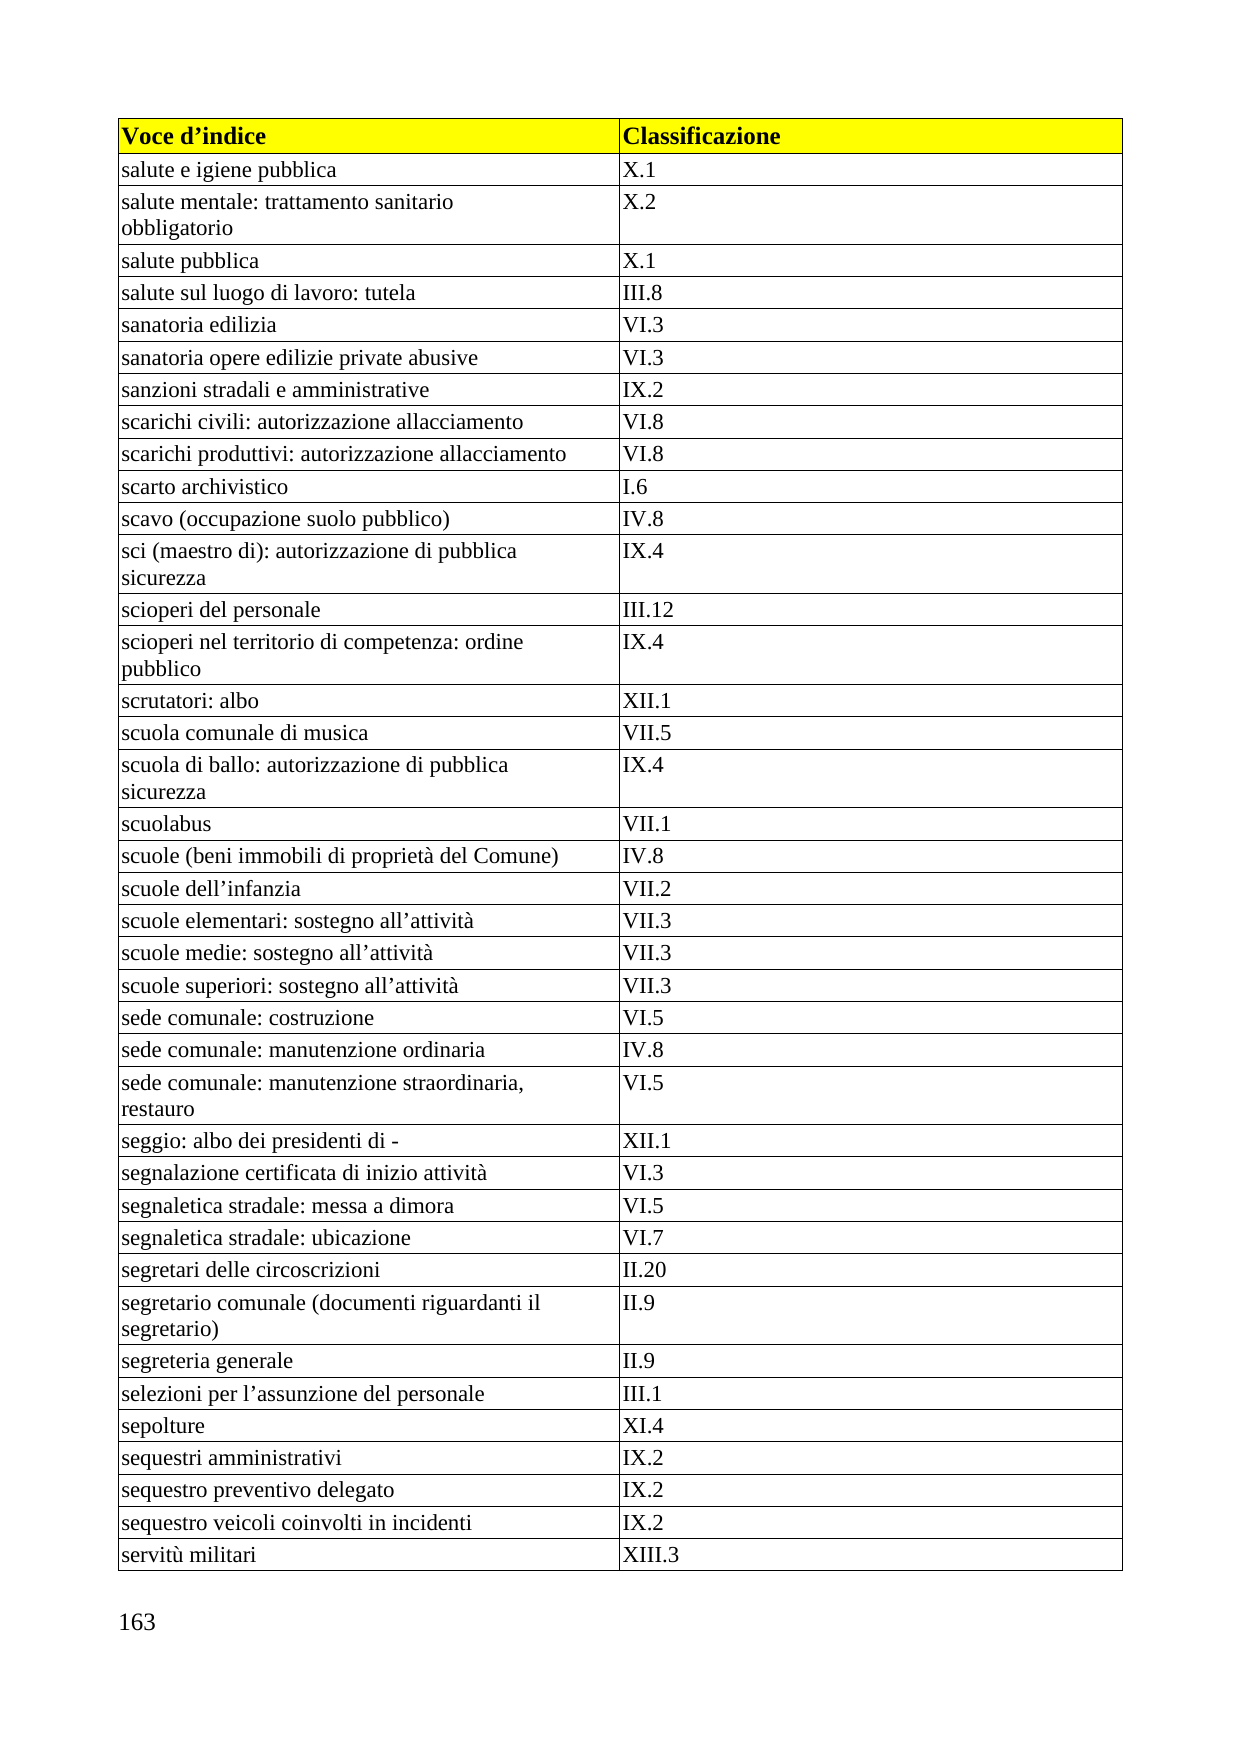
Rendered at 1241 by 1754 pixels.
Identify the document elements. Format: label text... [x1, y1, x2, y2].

table_cell scavo (occupazione suolo pubblico) [119, 503, 619, 534]
table_cell scioperi del personale [119, 594, 619, 625]
table_cell selezioni per l’assunzione del personale [119, 1378, 619, 1409]
table_cell II.20 [620, 1254, 1122, 1286]
table_cell scuole superiori: sostegno all’attività [119, 970, 619, 1001]
table_cell sede comunale: manutenzione straordinaria, restauro [119, 1067, 619, 1124]
table_cell salute sul luogo di lavoro: tutela [119, 277, 619, 308]
table_cell segreteria generale [119, 1345, 619, 1377]
table_cell salute mentale: trattamento sanitario obbligatorio [119, 186, 619, 244]
table_cell III.12 [620, 594, 1122, 625]
table_cell sanatoria edilizia [119, 309, 619, 341]
table_cell scrutatori: albo [119, 685, 619, 716]
table_cell VII.3 [620, 905, 1122, 936]
table_cell X.1 [620, 245, 1122, 276]
table_cell sede comunale: manutenzione ordinaria [119, 1034, 619, 1066]
table_cell sanzioni stradali e amministrative [119, 374, 619, 405]
table_cell scuolabus [119, 808, 619, 839]
table_cell XI.4 [620, 1410, 1122, 1441]
table_cell VI.3 [620, 342, 1122, 373]
table_cell X.2 [620, 186, 1122, 244]
table_cell VI.8 [620, 406, 1122, 437]
table_cell scuole elementari: sostegno all’attività [119, 905, 619, 936]
table_cell IX.4 [620, 535, 1122, 593]
table_cell scuole medie: sostegno all’attività [119, 937, 619, 969]
table_cell sequestri amministrativi [119, 1442, 619, 1473]
table_cell IX.2 [620, 1442, 1122, 1473]
table_cell IX.2 [620, 374, 1122, 405]
table_cell III.8 [620, 277, 1122, 308]
table_cell IX.2 [620, 1475, 1122, 1506]
table_cell scuola comunale di musica [119, 717, 619, 748]
table_cell salute e igiene pubblica [119, 154, 619, 185]
table_cell VII.3 [620, 937, 1122, 969]
table_cell sepolture [119, 1410, 619, 1441]
table_cell III.1 [620, 1378, 1122, 1409]
table_cell VII.2 [620, 873, 1122, 904]
table_cell segnalazione certificata di inizio attività [119, 1157, 619, 1189]
table_cell I.6 [620, 471, 1122, 502]
table_cell XII.1 [620, 685, 1122, 716]
table_cell sequestro preventivo delegato [119, 1475, 619, 1506]
table_cell VI.5 [620, 1067, 1122, 1124]
table_cell VI.5 [620, 1002, 1122, 1033]
table_cell sequestro veicoli coinvolti in incidenti [119, 1507, 619, 1538]
table_cell segretario comunale (documenti riguardanti il segretario) [119, 1287, 619, 1344]
table_cell IV.8 [620, 1034, 1122, 1066]
table_cell seggio: albo dei presidenti di - [119, 1125, 619, 1156]
table_cell scarto archivistico [119, 471, 619, 502]
table_cell sede comunale: costruzione [119, 1002, 619, 1033]
table_cell servitù militari [119, 1539, 619, 1570]
table_cell VI.3 [620, 1157, 1122, 1189]
table_cell sci (maestro di): autorizzazione di pubblica sicurezza [119, 535, 619, 593]
table_header Classificazione [620, 119, 1122, 153]
table_cell scuole (beni immobili di proprietà del Comune) [119, 841, 619, 872]
table_cell XIII.3 [620, 1539, 1122, 1570]
table_cell scarichi civili: autorizzazione allacciamento [119, 406, 619, 437]
table_cell VII.1 [620, 808, 1122, 839]
table_cell VI.3 [620, 309, 1122, 341]
table_cell segretari delle circoscrizioni [119, 1254, 619, 1286]
table_header Voce d’indice [119, 119, 619, 153]
table_cell VI.8 [620, 439, 1122, 470]
table_cell segnaletica stradale: messa a dimora [119, 1190, 619, 1221]
table_cell segnaletica stradale: ubicazione [119, 1222, 619, 1253]
table_cell VII.5 [620, 717, 1122, 748]
table_cell VI.7 [620, 1222, 1122, 1253]
table_cell IX.4 [620, 750, 1122, 807]
table_cell salute pubblica [119, 245, 619, 276]
table_cell IV.8 [620, 841, 1122, 872]
table_cell II.9 [620, 1345, 1122, 1377]
table_cell X.1 [620, 154, 1122, 185]
table_cell scuole dell’infanzia [119, 873, 619, 904]
table_cell XII.1 [620, 1125, 1122, 1156]
table_cell IX.2 [620, 1507, 1122, 1538]
table_cell IX.4 [620, 626, 1122, 684]
table_cell scuola di ballo: autorizzazione di pubblica sicurezza [119, 750, 619, 807]
table_cell scioperi nel territorio di competenza: ordine pubblico [119, 626, 619, 684]
table_cell II.9 [620, 1287, 1122, 1344]
table_cell scarichi produttivi: autorizzazione allacciamento [119, 439, 619, 470]
table_cell sanatoria opere edilizie private abusive [119, 342, 619, 373]
table_cell VI.5 [620, 1190, 1122, 1221]
table_cell VII.3 [620, 970, 1122, 1001]
table_cell IV.8 [620, 503, 1122, 534]
